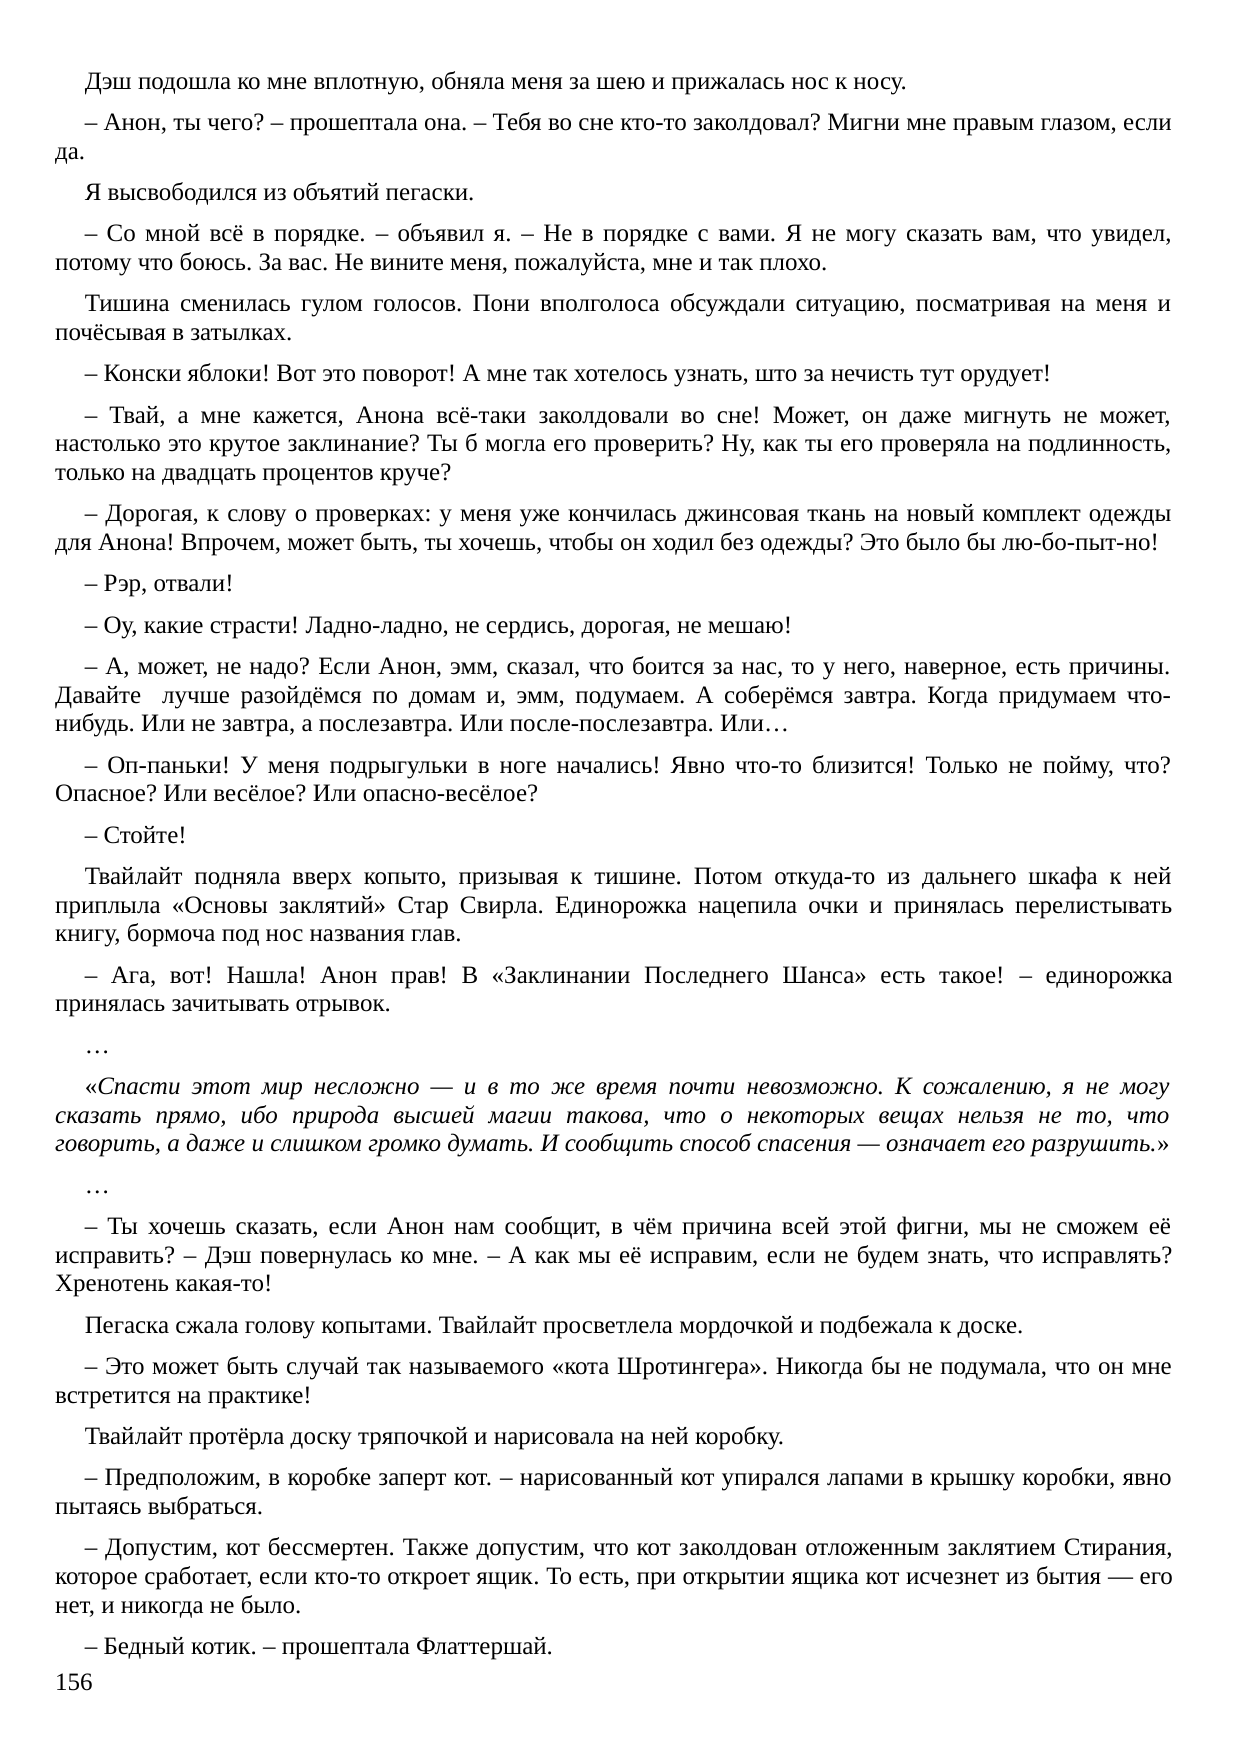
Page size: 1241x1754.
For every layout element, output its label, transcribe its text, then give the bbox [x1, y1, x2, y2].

text – Твай, а мне кажется, Анона всё-таки заколдовали во сне! Может, он даже мигнуть не может, настолько это крутое заклинание? Ты б могла его проверить? Ну, как ты его проверяла на подлинность, только на двадцать процентов круче? [55, 400, 1173, 486]
text – Это может быть случай так называемого «кота Шротингера». Никогда бы не подумала, что он мне встретится на практике! [55, 1351, 1173, 1408]
text Тишина сменилась гулом голосов. Пони вполголоса обсуждали ситуацию, посматривая на меня и почёсывая в затылках. [55, 288, 1173, 346]
text Я высвободился из объятий пегаски. [55, 177, 1173, 206]
text – Предположим, в коробке заперт кот. – нарисованный кот упирался лапами в крышку коробки, явно пытаясь выбраться. [55, 1462, 1173, 1520]
text – Стойте! [55, 820, 1173, 848]
text … [55, 1170, 1173, 1198]
text «Спасти этот мир несложно — и в то же время почти невозможно. К сожалению, я не могу сказать прямо, ибо природа высшей магии такова, что о некоторых вещах нельзя не то, что говорить, а даже и слишком громко думать. И сообщить способ спасения — означает его разрушить.» [55, 1071, 1173, 1157]
text Пегаска сжала голову копытами. Твайлайт просветлела мордочкой и подбежала к доске. [55, 1310, 1173, 1338]
text – Допустим, кот бессмертен. Также допустим, что кот заколдован отложенным заклятием Стирания, которое сработает, если кто-то откроет ящик. То есть, при открытии ящика кот исчезнет из бытия — его нет, и никогда не было. [55, 1532, 1173, 1618]
text – Ага, вот! Нашла! Анон прав! В «Заклинании Последнего Шанса» есть такое! – единорожка принялась зачитывать отрывок. [55, 960, 1173, 1017]
text Дэш подошла ко мне вплотную, обняла меня за шею и прижалась нос к носу. [55, 66, 1173, 95]
text – Конски яблоки! Вот это поворот! А мне так хотелось узнать, што за нечисть тут орудует! [55, 358, 1173, 387]
text – Рэр, отвали! [55, 568, 1173, 597]
text – Бедный котик. – прошептала Флаттершай. [55, 1631, 1173, 1660]
text – Дорогая, к слову о проверках: у меня уже кончилась джинсовая ткань на новый комплект одежды для Анона! Впрочем, может быть, ты хочешь, чтобы он ходил без одежды? Это было бы лю-бо-пыт-но! [55, 498, 1173, 556]
text – Ты хочешь сказать, если Анон нам сообщит, в чём причина всей этой фигни, мы не сможем её исправить? – Дэш повернулась ко мне. – А как мы её исправим, если не будем знать, что исправлять? Хренотень какая-то! [55, 1211, 1173, 1297]
text – Анон, ты чего? – прошептала она. – Тебя во сне кто-то заколдовал? Мигни мне правым глазом, если да. [55, 107, 1173, 165]
text – А, может, не надо? Если Анон, эмм, сказал, что боится за нас, то у него, наверное, есть причины. Давайте лучше разойдёмся по домам и, эмм, подумаем. А соберёмся завтра. Когда придумаем что-нибудь. Или не завтра, а послезавтра. Или после-послезавтра. Или… [55, 651, 1173, 737]
text – Оу, какие страсти! Ладно-ладно, не сердись, дорогая, не мешаю! [55, 610, 1173, 638]
text – Со мной всё в порядке. – объявил я. – Не в порядке с вами. Я не могу сказать вам, что увидел, потому что боюсь. За вас. Не вините меня, пожалуйста, мне и так плохо. [55, 218, 1173, 276]
text – Оп-паньки! У меня подрыгульки в ноге начались! Явно что-то близится! Только не пойму, что? Опасное? Или весёлое? Или опасно-весёлое? [55, 750, 1173, 807]
text Твайлайт подняла вверх копыто, призывая к тишине. Потом откуда-то из дальнего шкафа к ней приплыла «Основы заклятий» Стар Свирла. Единорожка нацепила очки и принялась перелистывать книгу, бормоча под нос названия глав. [55, 861, 1173, 947]
text Твайлайт протёрла доску тряпочкой и нарисовала на ней коробку. [55, 1421, 1173, 1450]
text … [55, 1030, 1173, 1058]
